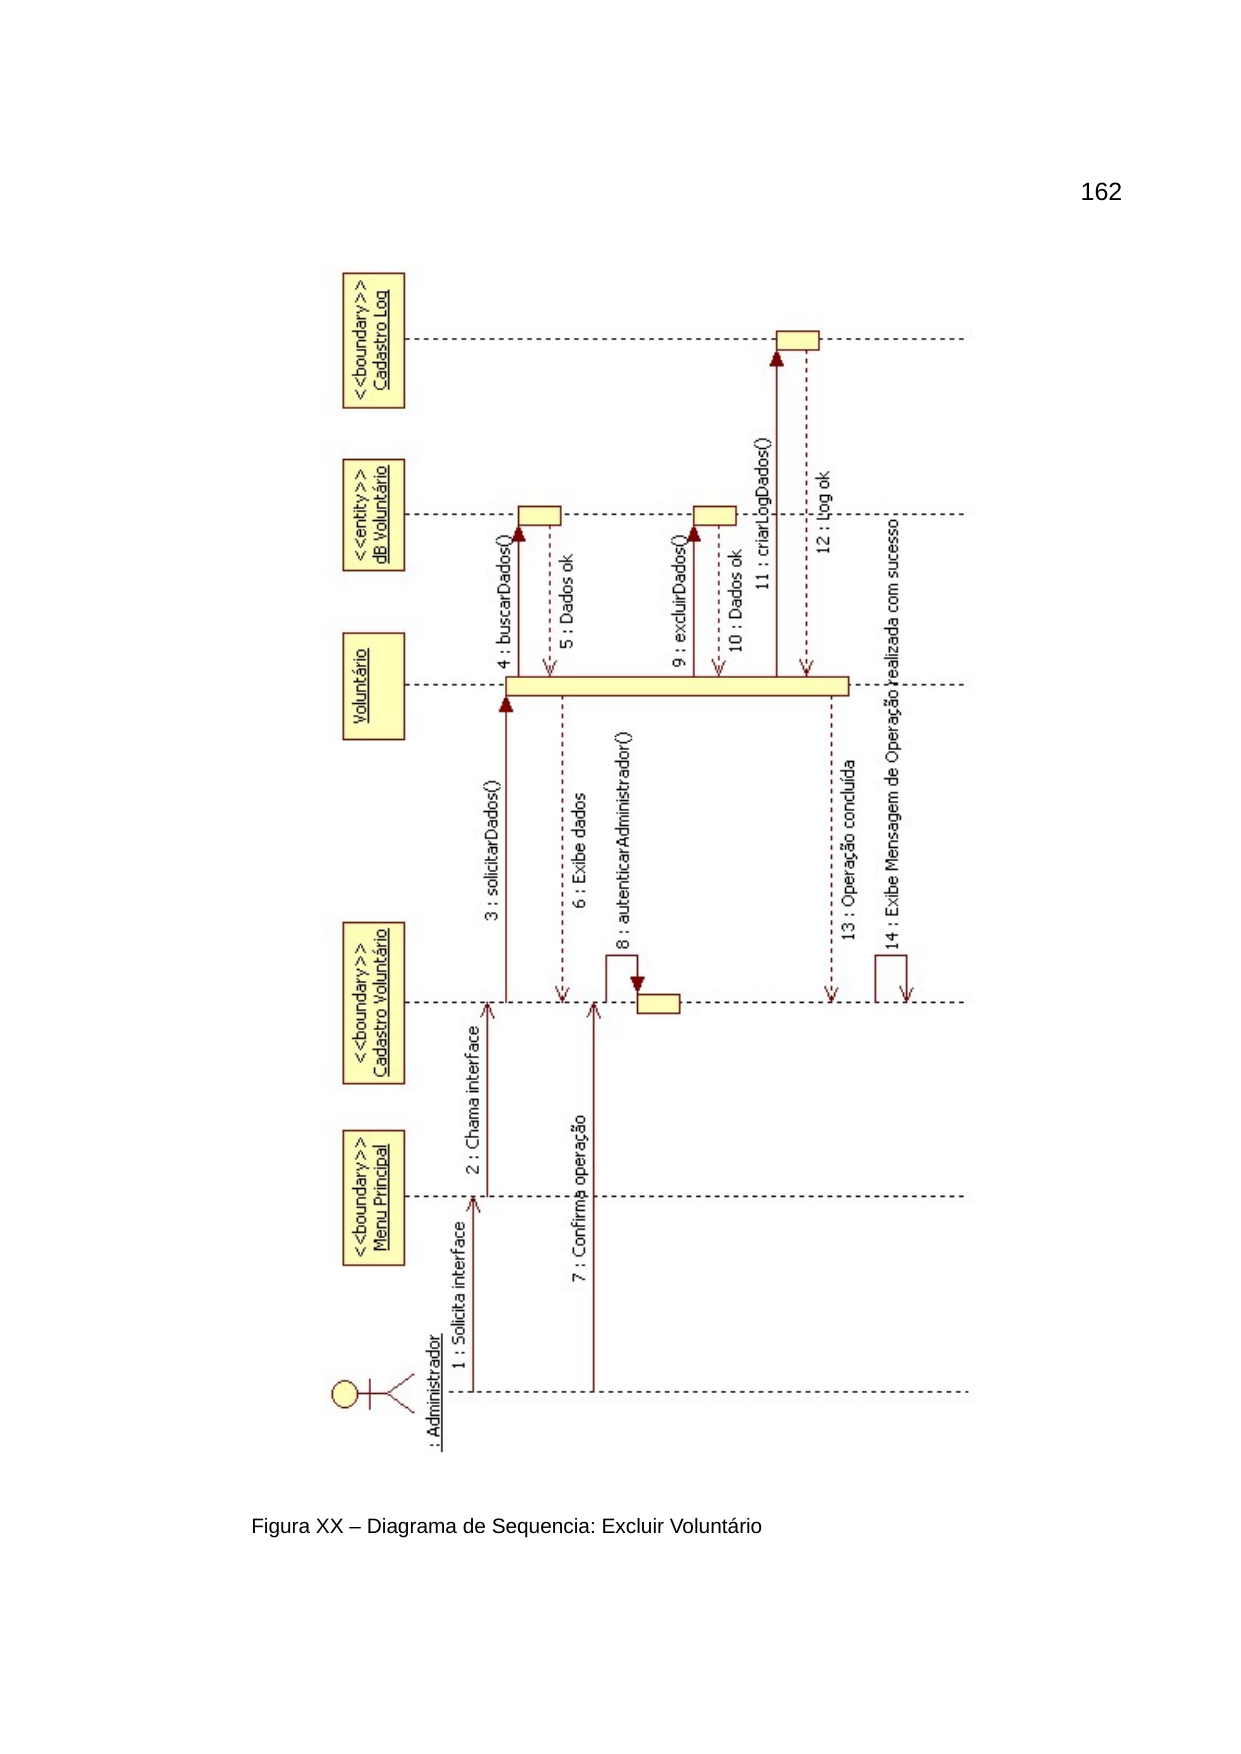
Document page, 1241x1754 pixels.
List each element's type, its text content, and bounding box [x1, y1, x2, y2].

text Figura XX – Diagrama de Sequencia: Excluir Voluntário [177, 1515, 1122, 1538]
picture [299, 265, 1000, 1515]
